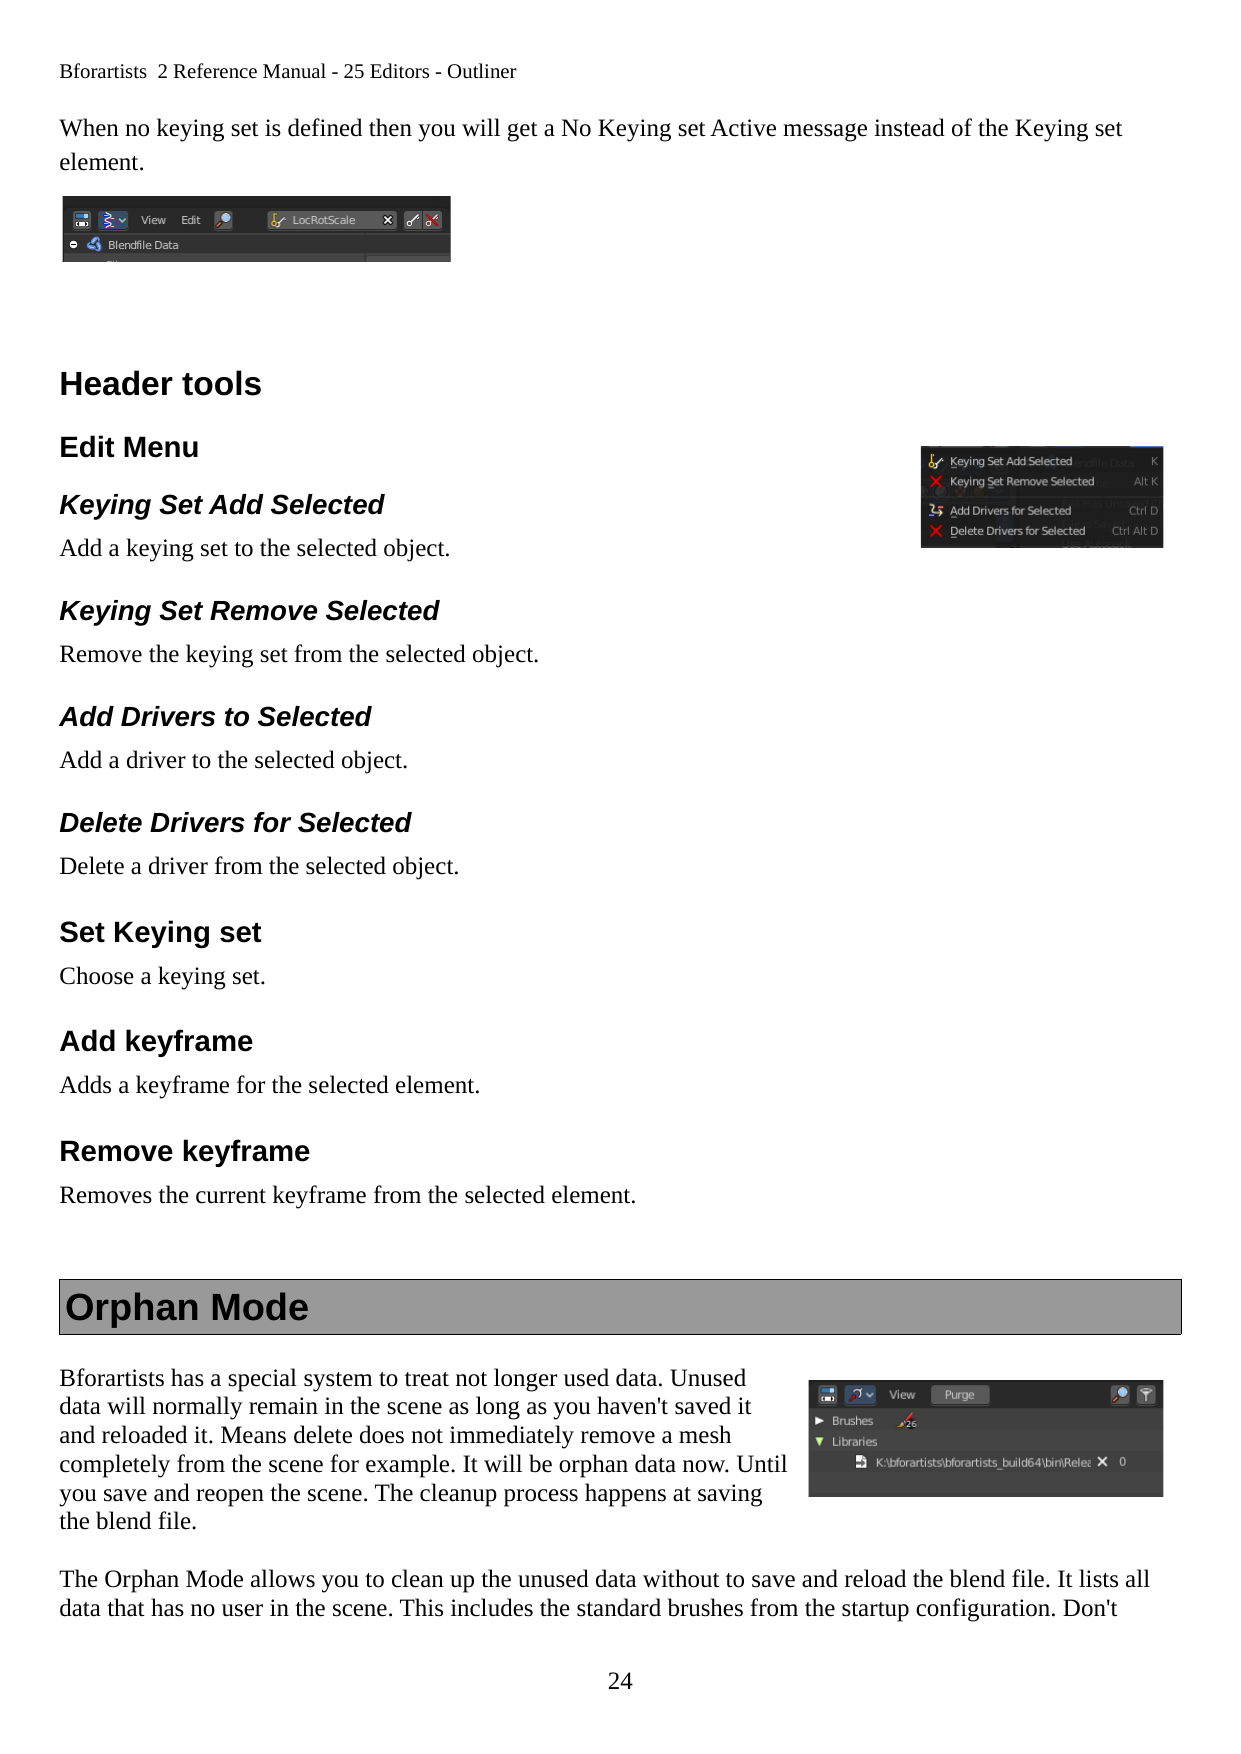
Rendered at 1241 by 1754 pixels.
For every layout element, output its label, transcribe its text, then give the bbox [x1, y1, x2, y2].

subtitle Header tools [59, 364, 1181, 403]
text Choose a keying set. [59, 961, 1181, 989]
picture [808, 1380, 1164, 1497]
text Add a driver to the selected object. [59, 745, 1181, 774]
text Delete a driver from the selected object. [59, 851, 1181, 879]
subtitle Keying Set Remove Selected [59, 594, 1181, 626]
subtitle [1164, 489, 1181, 521]
text Bforartists has a special system to treat not longer used data. Unused data will normally remain in the scene as long as you haven't saved it and reloaded it. Means delete does not immediately remove a mesh completely from the scene for example. It will be orphan data now. Until you save and reopen the scene. The cleanup process happens at saving the blend file. [59, 1363, 1181, 1535]
text Adds a keyframe for the selected element. [59, 1071, 1181, 1099]
text Remove the keying set from the selected object. [59, 639, 1181, 668]
subtitle Set Keying set [59, 914, 1181, 948]
subtitle Add Drivers to Selected [59, 701, 1181, 732]
text When no keying set is defined then you will get a No Keying set Active message instead of the Keying set element. [59, 113, 1181, 176]
text Removes the current keyframe from the selected element. [59, 1181, 1181, 1209]
subtitle Delete Drivers for Selected [59, 806, 1181, 838]
picture [62, 196, 451, 262]
subtitle Remove keyframe [59, 1134, 1181, 1168]
subtitle Edit Menu [59, 430, 1181, 464]
picture [920, 446, 1164, 548]
text Add a keying set to the selected object. [59, 533, 1181, 562]
subtitle Add keyframe [59, 1024, 1181, 1058]
table_header Orphan Mode [60, 1280, 1181, 1334]
subtitle Keying Set Add Selected [59, 489, 920, 521]
text The Orphan Mode allows you to clean up the unused data without to save and reload the blend file. It lists all data that has no user in the scene. This includes the standard brushes from the startup configuration. Don't [59, 1564, 1181, 1621]
